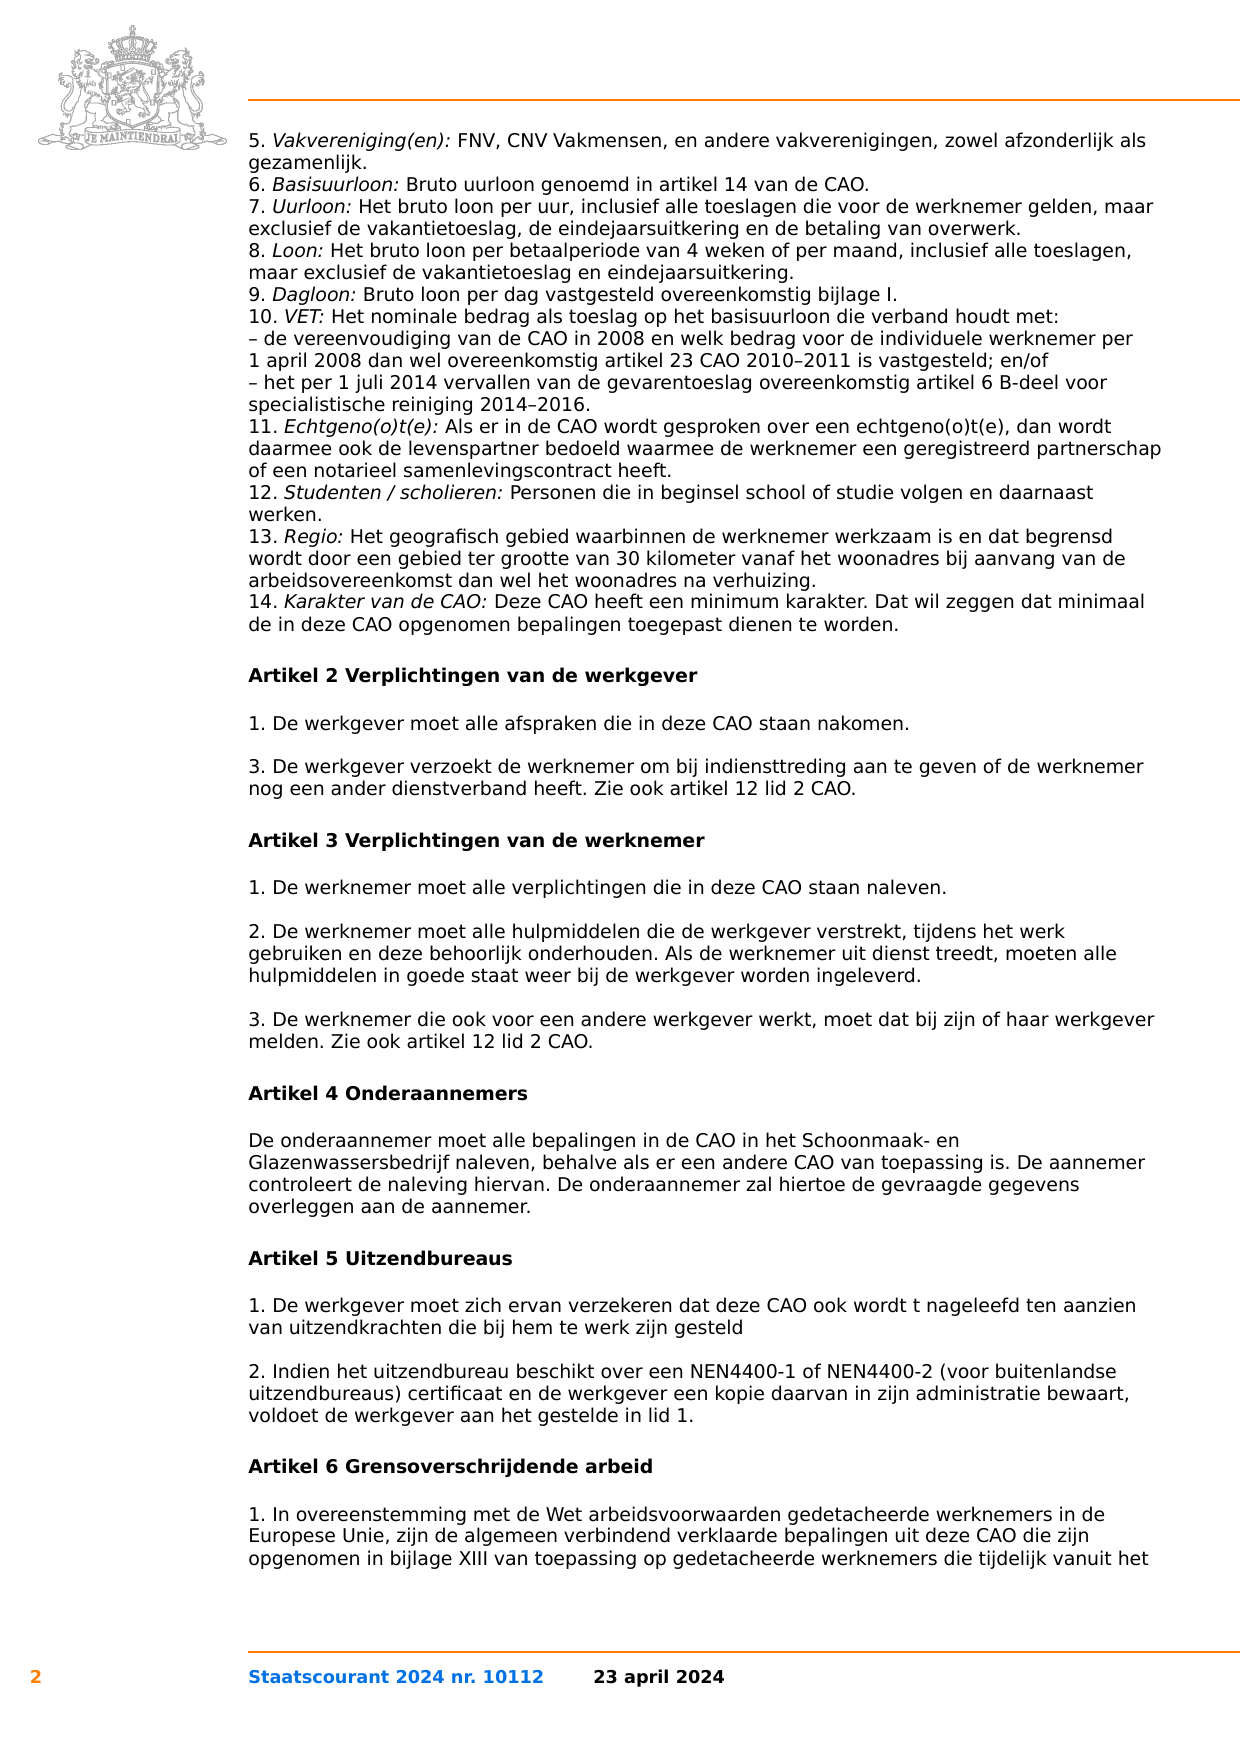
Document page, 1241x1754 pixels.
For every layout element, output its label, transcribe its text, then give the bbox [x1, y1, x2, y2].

text 9. Dagloon: Bruto loon per dag vastgesteld overeenkomstig bijlage I. [248, 284, 1163, 306]
subtitle Artikel 6 Grensoverschrijdende arbeid [248, 1456, 1163, 1478]
text 1. De werkgever moet alle afspraken die in deze CAO staan nakomen. [248, 712, 1163, 734]
text 14. Karakter van de CAO: Deze CAO heeft een minimum karakter. Dat wil zeggen dat minimaal de in deze CAO opgenomen bepalingen toegepast dienen te worden. [248, 591, 1163, 635]
text 7. Uurloon: Het bruto loon per uur, inclusief alle toeslagen die voor de werknemer gelden, maar exclusief de vakantietoeslag, de eindejaarsuitkering en de betaling van overwerk. [248, 196, 1163, 240]
text 3. De werkgever verzoekt de werknemer om bij indiensttreding aan te geven of de werknemer nog een ander dienstverband heeft. Zie ook artikel 12 lid 2 CAO. [248, 756, 1163, 800]
subtitle Artikel 5 Uitzendbureaus [248, 1248, 1163, 1270]
text – de vereenvoudiging van de CAO in 2008 en welk bedrag voor de individuele werknemer per 1 april 2008 dan wel overeenkomstig artikel 23 CAO 2010–2011 is vastgesteld; en/of [248, 328, 1163, 372]
subtitle Artikel 2 Verplichtingen van de werkgever [248, 665, 1163, 687]
text 3. De werknemer die ook voor een andere werkgever werkt, moet dat bij zijn of haar werkgever melden. Zie ook artikel 12 lid 2 CAO. [248, 1009, 1163, 1053]
text 1. De werkgever moet zich ervan verzekeren dat deze CAO ook wordt t nageleefd ten aanzien van uitzendkrachten die bij hem te werk zijn gesteld [248, 1295, 1163, 1339]
text 8. Loon: Het bruto loon per betaalperiode van 4 weken of per maand, inclusief alle toeslagen, maar exclusief de vakantietoeslag en eindejaarsuitkering. [248, 240, 1163, 284]
subtitle Artikel 4 Onderaannemers [248, 1083, 1163, 1105]
picture [38, 25, 227, 150]
text De onderaannemer moet alle bepalingen in de CAO in het Schoonmaak- en Glazenwassersbedrijf naleven, behalve als er een andere CAO van toepassing is. De aannemer controleert de naleving hiervan. De onderaannemer zal hiertoe de gevraagde gegevens overleggen aan de aannemer. [248, 1130, 1163, 1218]
subtitle Artikel 3 Verplichtingen van de werknemer [248, 830, 1163, 852]
text 12. Studenten / scholieren: Personen die in beginsel school of studie volgen en daarnaast werken. [248, 482, 1163, 526]
text – het per 1 juli 2014 vervallen van de gevarentoeslag overeenkomstig artikel 6 B-deel voor specialistische reiniging 2014–2016. [248, 372, 1163, 416]
text 13. Regio: Het geografisch gebied waarbinnen de werknemer werkzaam is en dat begrensd wordt door een gebied ter grootte van 30 kilometer vanaf het woonadres bij aanvang van de arbeidsovereenkomst dan wel het woonadres na verhuizing. [248, 526, 1163, 591]
text 6. Basisuurloon: Bruto uurloon genoemd in artikel 14 van de CAO. [248, 174, 1163, 196]
text 10. VET: Het nominale bedrag als toeslag op het basisuurloon die verband houdt met: [248, 306, 1163, 328]
text 1. In overeenstemming met de Wet arbeidsvoorwaarden gedetacheerde werknemers in de Europese Unie, zijn de algemeen verbindend verklaarde bepalingen uit deze CAO die zijn opgenomen in bijlage XIII van toepassing op gedetacheerde werknemers die tijdelijk vanuit het [248, 1503, 1163, 1569]
text 2. De werknemer moet alle hulpmiddelen die de werkgever verstrekt, tijdens het werk gebruiken en deze behoorlijk onderhouden. Als de werknemer uit dienst treedt, moeten alle hulpmiddelen in goede staat weer bij de werkgever worden ingeleverd. [248, 921, 1163, 987]
text 2. Indien het uitzendbureau beschikt over een NEN4400-1 of NEN4400-2 (voor buitenlandse uitzendbureaus) certificaat en de werkgever een kopie daarvan in zijn administratie bewaart, voldoet de werkgever aan het gestelde in lid 1. [248, 1361, 1163, 1426]
text 1. De werknemer moet alle verplichtingen die in deze CAO staan naleven. [248, 877, 1163, 899]
text 5. Vakvereniging(en): FNV, CNV Vakmensen, en andere vakverenigingen, zowel afzonderlijk als gezamenlijk. [248, 130, 1163, 174]
text 11. Echtgeno(o)t(e): Als er in de CAO wordt gesproken over een echtgeno(o)t(e), dan wordt daarmee ook de levenspartner bedoeld waarmee de werknemer een geregistreerd partnerschap of een notarieel samenlevingscontract heeft. [248, 416, 1163, 482]
